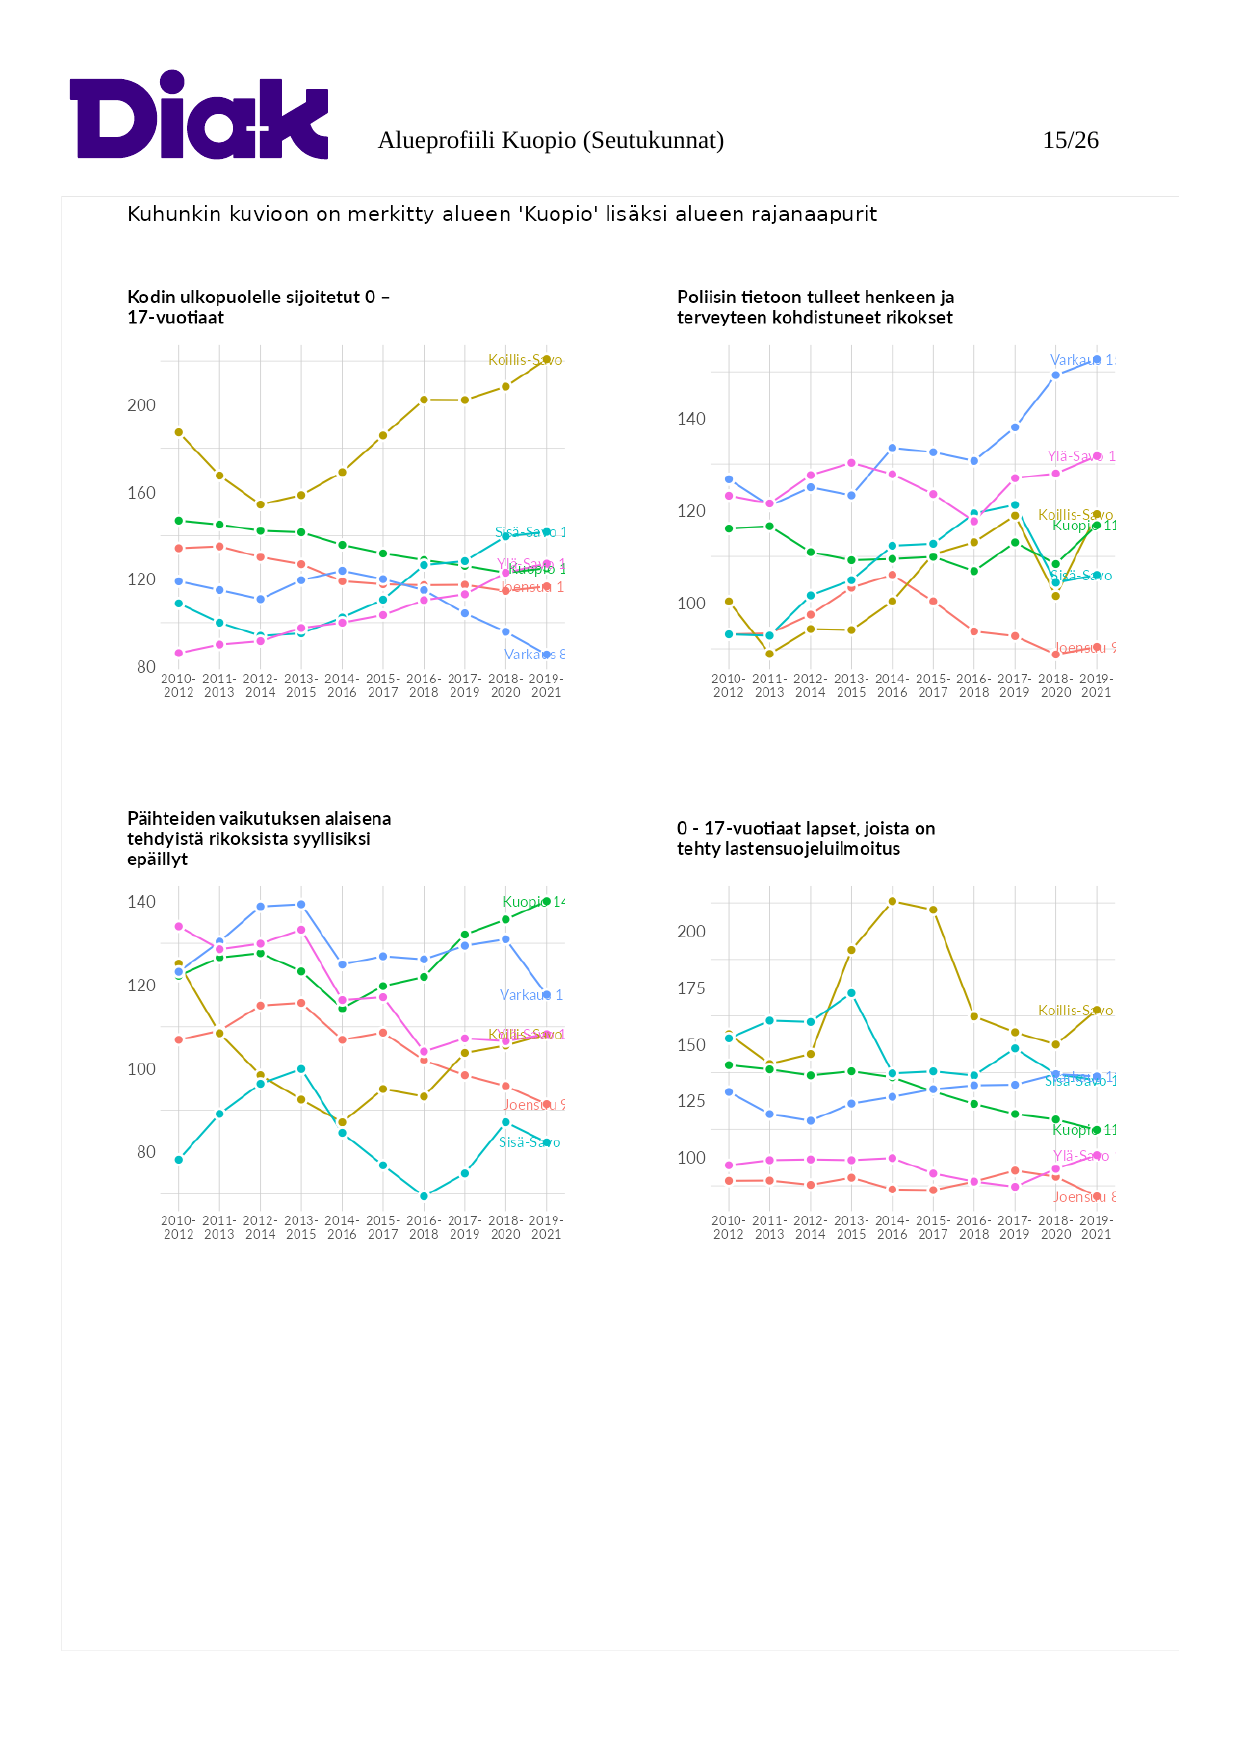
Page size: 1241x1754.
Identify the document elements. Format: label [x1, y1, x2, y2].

picture [61, 196, 1179, 1651]
